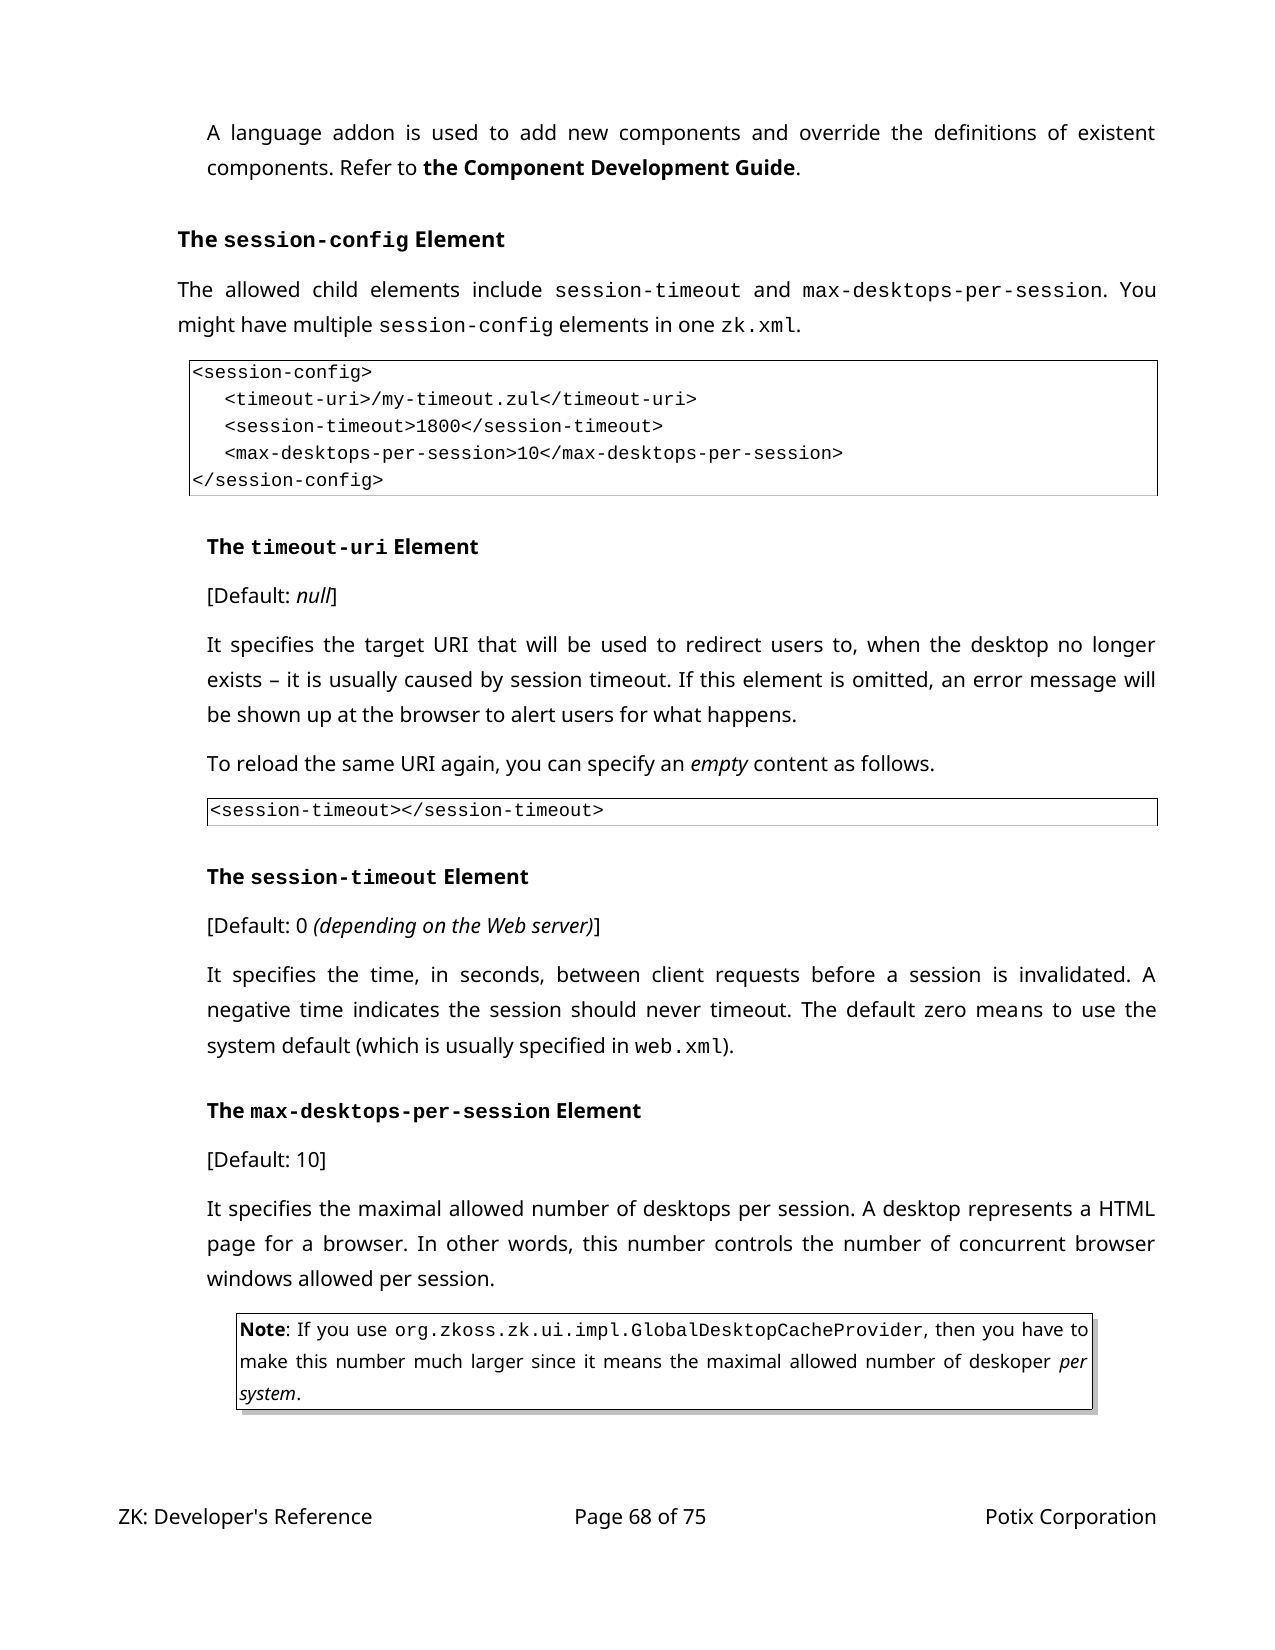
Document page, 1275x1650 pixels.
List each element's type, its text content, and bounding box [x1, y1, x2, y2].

text A language addon is used to add new components and override the definitions of existent components. Refer to the Component Development Guide. [207, 118, 1157, 182]
text <session-timeout></session-timeout> [208, 799, 1157, 825]
text It specifies the maximal allowed number of desktops per session. A desktop represents a HTML page for a browser. In other words, this number controls the number of concurrent browser windows allowed per session. [207, 1194, 1157, 1293]
text <timeout-uri>/my-timeout.zul</timeout-uri> [190, 387, 1157, 411]
subtitle The max-desktops-per-session Element [207, 1096, 1157, 1124]
text [Default: 10] [207, 1145, 1157, 1173]
text <max-desktops-per-session>10</max-desktops-per-session> [190, 441, 1157, 465]
text To reload the same URI again, you can specify an empty content as follows. [207, 749, 1157, 778]
text The allowed child elements include session-timeout and max-desktops-per-session. You might have multiple session-config elements in one zk.xml. [177, 275, 1157, 339]
subtitle The session-timeout Element [207, 862, 1157, 891]
subtitle The session-config Element [177, 224, 1157, 254]
subtitle The timeout-uri Element [207, 532, 1157, 561]
text Note: If you use org.zkoss.zk.ui.impl.GlobalDesktopCacheProvider, then you have to make this number much larger since it means the maximal allowed number of deskoper per system. [237, 1314, 1092, 1409]
text <session-config> [190, 361, 1157, 384]
text <session-timeout>1800</session-timeout> [190, 414, 1157, 438]
text </session-config> [190, 468, 1157, 495]
text [Default: null] [207, 581, 1157, 609]
text It specifies the target URI that will be used to redirect users to, when the desktop no longer exists – it is usually caused by session timeout. If this element is omitted, an error message will be shown up at the browser to alert users for what happens. [207, 630, 1157, 729]
text It specifies the time, in seconds, between client requests before a session is invalidated. A negative time indicates the session should never timeout. The default zero means to use the system default (which is usually specified in web.xml). [207, 960, 1157, 1059]
text [Default: 0 (depending on the Web server)] [207, 911, 1157, 940]
